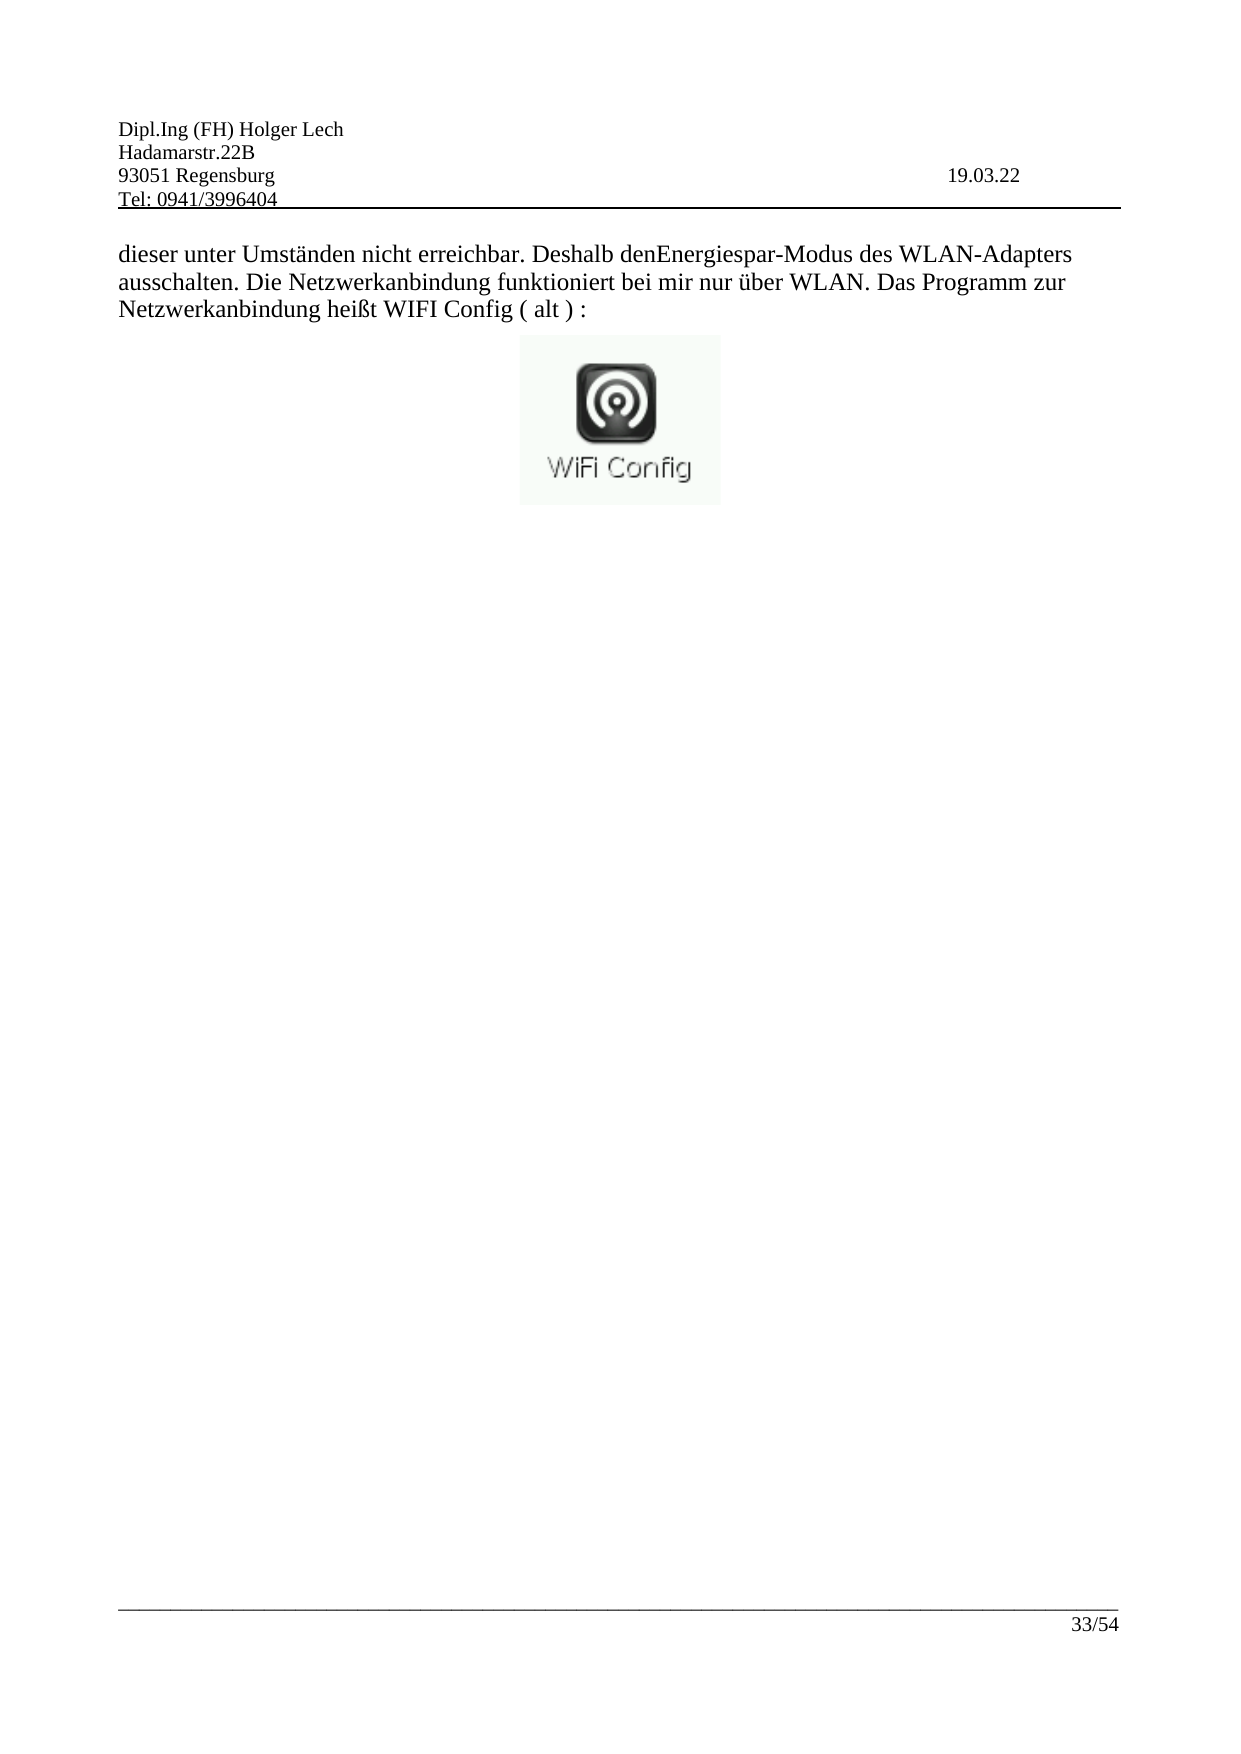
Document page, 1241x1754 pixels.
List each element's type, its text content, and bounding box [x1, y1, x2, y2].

text dieser unter Umständen nicht erreichbar. Deshalb denEnergiespar-Modus des WLAN-Adapters ausschalten. Die Netzwerkanbindung funktioniert bei mir nur über WLAN. Das Programm zur Netzwerkanbindung heißt WIFI Config ( alt ) : [118, 240, 1122, 323]
picture [519, 335, 721, 505]
